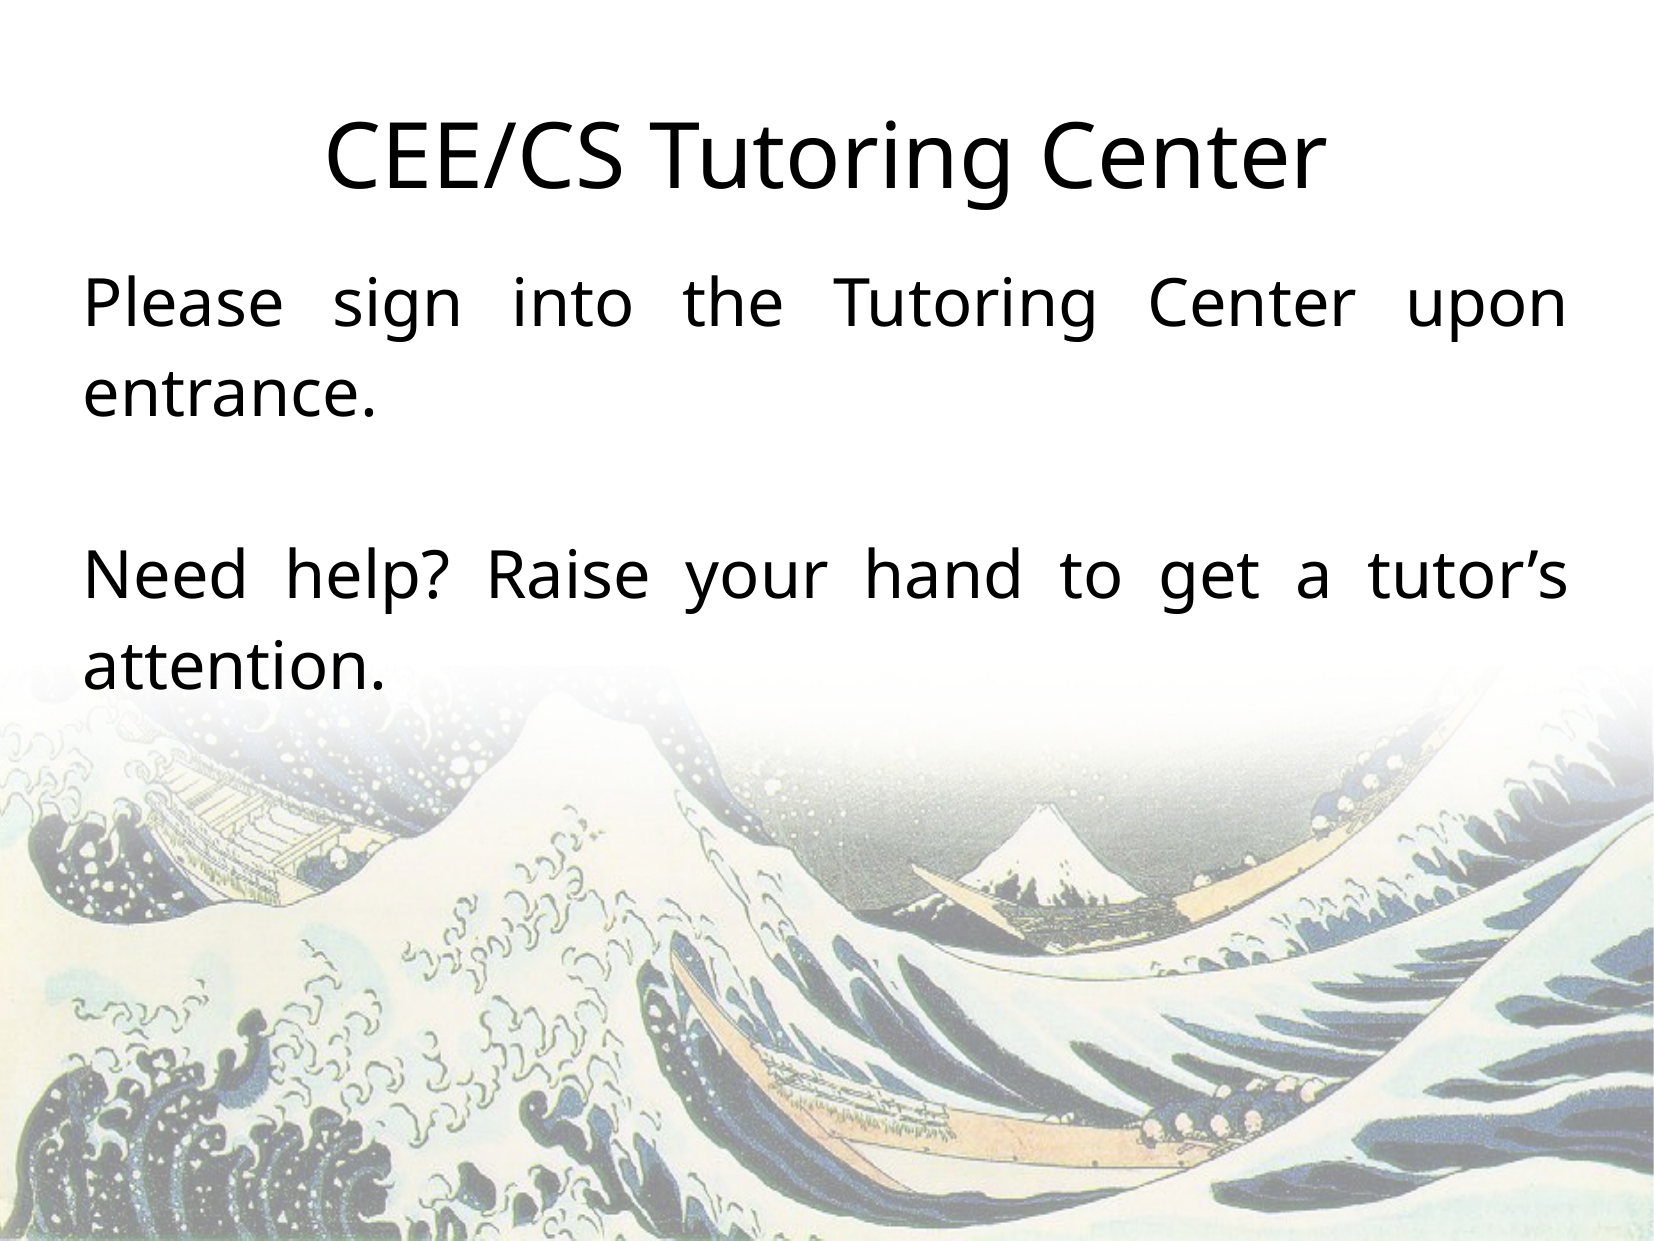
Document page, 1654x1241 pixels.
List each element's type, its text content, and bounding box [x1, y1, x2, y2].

subtitle Please sign into the Tutoring Center upon entrance. Need help? Raise your hand to get a tutor’s attention. [82, 254, 1571, 1074]
title CEE/CS Tutoring Center [82, 49, 1571, 254]
picture [0, 0, 1654, 1241]
